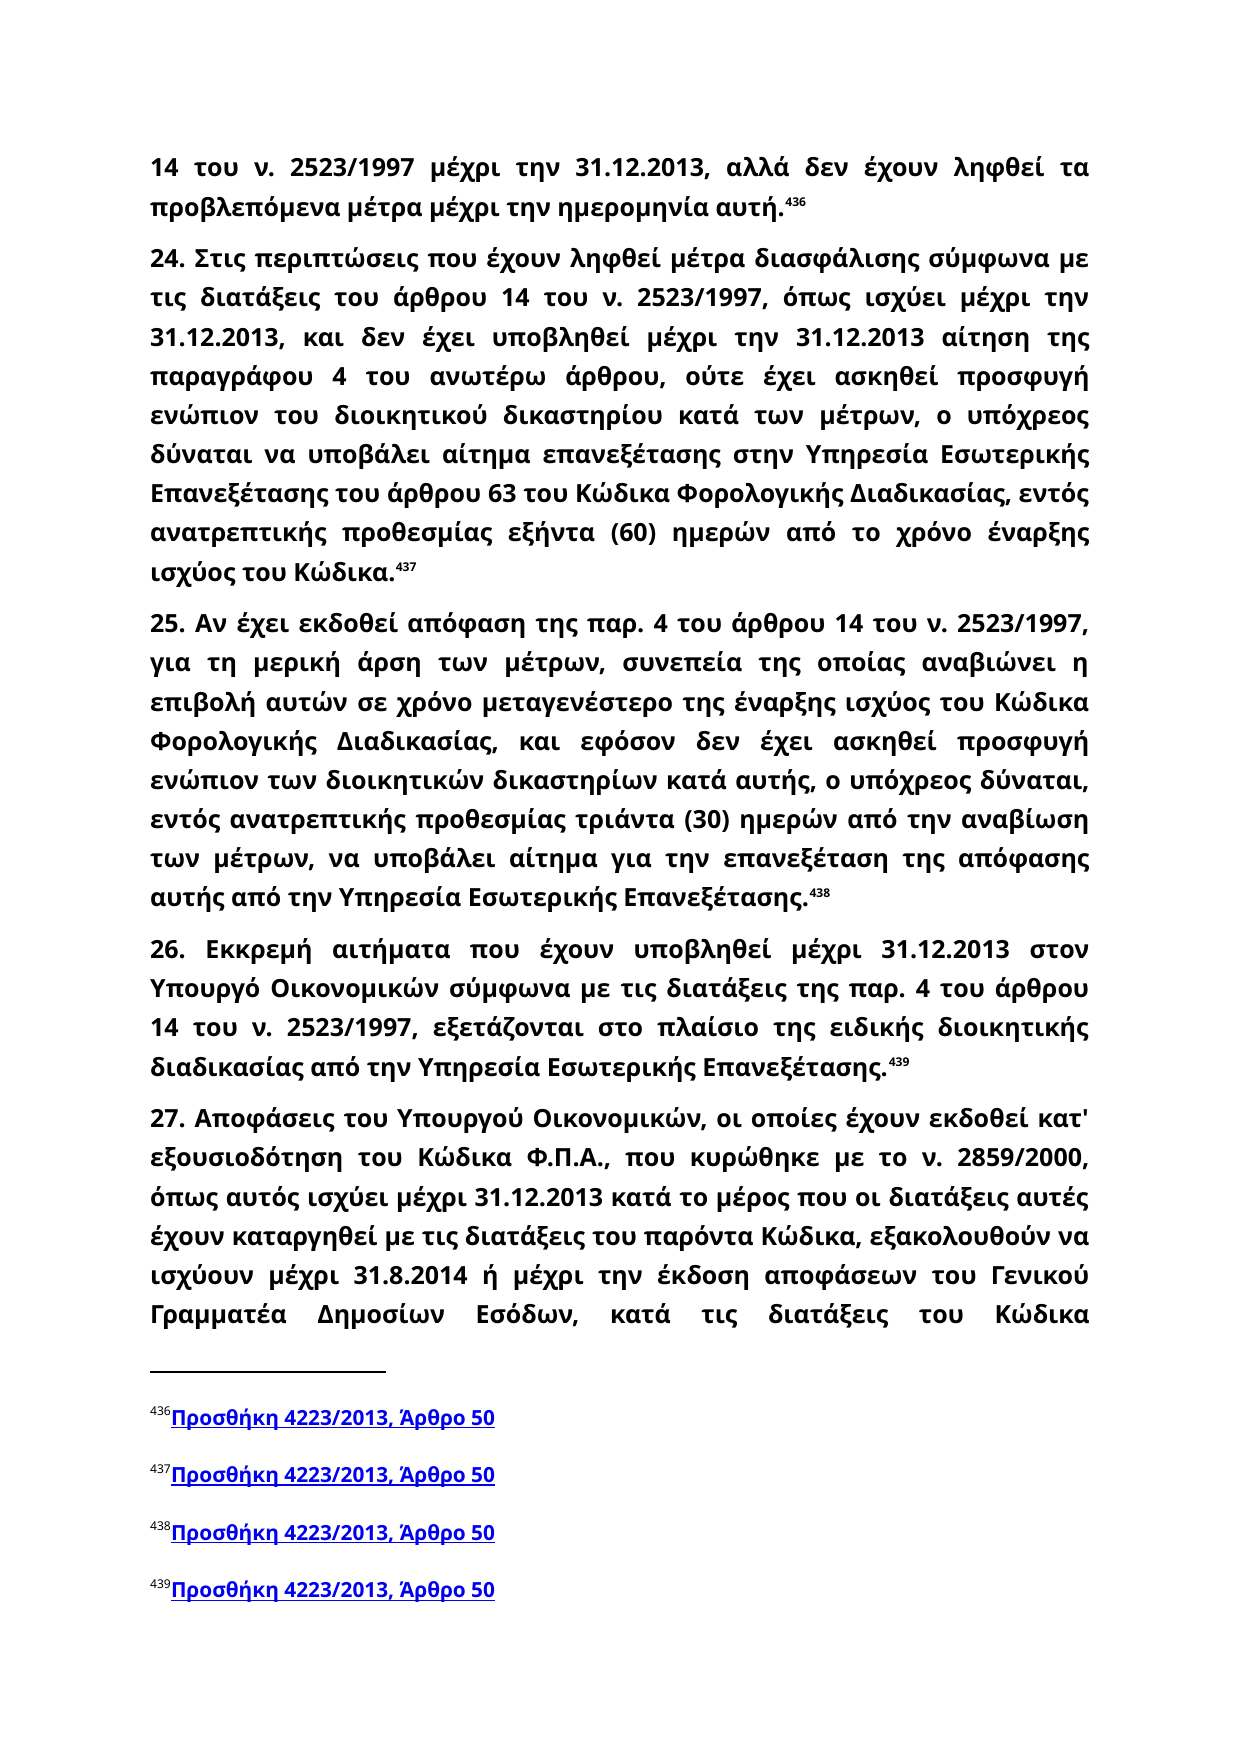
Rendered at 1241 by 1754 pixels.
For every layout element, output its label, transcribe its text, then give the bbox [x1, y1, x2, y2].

text Προσθήκη 4223/2013, Άρθρο 50 [150, 1460, 1090, 1489]
text 25. Αν έχει εκδοθεί απόφαση της παρ. 4 του άρθρου 14 του ν. 2523/1997, για τη μερική άρση των μέτρων, συνεπεία της οποίας αναβιώνει η επιβολή αυτών σε χρόνο μεταγενέστερο της έναρξης ισχύος του Κώδικα Φορολογικής Διαδικασίας, και εφόσον δεν έχει ασκηθεί προσφυγή ενώπιον των διοικητικών δικαστηρίων κατά αυτής, ο υπόχρεος δύναται, εντός ανατρεπτικής προθεσμίας τριάντα (30) ημερών από την αναβίωση των μέτρων, να υποβάλει αίτημα για την επανεξέταση της απόφασης αυτής από την Υπηρεσία Εσωτερικής Επανεξέτασης. [150, 606, 1090, 914]
text Προσθήκη 4223/2013, Άρθρο 50 [150, 1518, 1090, 1546]
text 27. Αποφάσεις του Υπουργού Οικονομικών, οι οποίες έχουν εκδοθεί κατ' εξουσιοδότηση του Κώδικα Φ.Π.Α., που κυρώθηκε με το ν. 2859/2000, όπως αυτός ισχύει μέχρι 31.12.2013 κατά το μέρος που οι διατάξεις αυτές έχουν καταργηθεί με τις διατάξεις του παρόντα Κώδικα, εξακολουθούν να ισχύουν μέχρι 31.8.2014 ή μέχρι την έκδοση αποφάσεων του Γενικού Γραμματέα Δημοσίων Εσόδων, κατά τις διατάξεις του Κώδικα [150, 1101, 1090, 1331]
text 14 του ν. 2523/1997 μέχρι την 31.12.2013, αλλά δεν έχουν ληφθεί τα προβλεπόμενα μέτρα μέχρι την ημερομηνία αυτή. [150, 150, 1090, 223]
text Προσθήκη 4223/2013, Άρθρο 50 [150, 1403, 1090, 1431]
text 26. Εκκρεμή αιτήματα που έχουν υποβληθεί μέχρι 31.12.2013 στον Υπουργό Οικονομικών σύμφωνα με τις διατάξεις της παρ. 4 του άρθρου 14 του ν. 2523/1997, εξετάζονται στο πλαίσιο της ειδικής διοικητικής διαδικασίας από την Υπηρεσία Εσωτερικής Επανεξέτασης. [150, 932, 1090, 1083]
text 24. Στις περιπτώσεις που έχουν ληφθεί μέτρα διασφάλισης σύμφωνα με τις διατάξεις του άρθρου 14 του ν. 2523/1997, όπως ισχύει μέχρι την 31.12.2013, και δεν έχει υποβληθεί μέχρι την 31.12.2013 αίτηση της παραγράφου 4 του ανωτέρω άρθρου, ούτε έχει ασκηθεί προσφυγή ενώπιον του διοικητικού δικαστηρίου κατά των μέτρων, ο υπόχρεος δύναται να υποβάλει αίτημα επανεξέτασης στην Υπηρεσία Εσωτερικής Επανεξέτασης του άρθρου 63 του Κώδικα Φορολογικής Διαδικασίας, εντός ανατρεπτικής προθεσμίας εξήντα (60) ημερών από το χρόνο έναρξης ισχύος του Κώδικα. [150, 241, 1090, 588]
text Προσθήκη 4223/2013, Άρθρο 50 [150, 1576, 1090, 1604]
